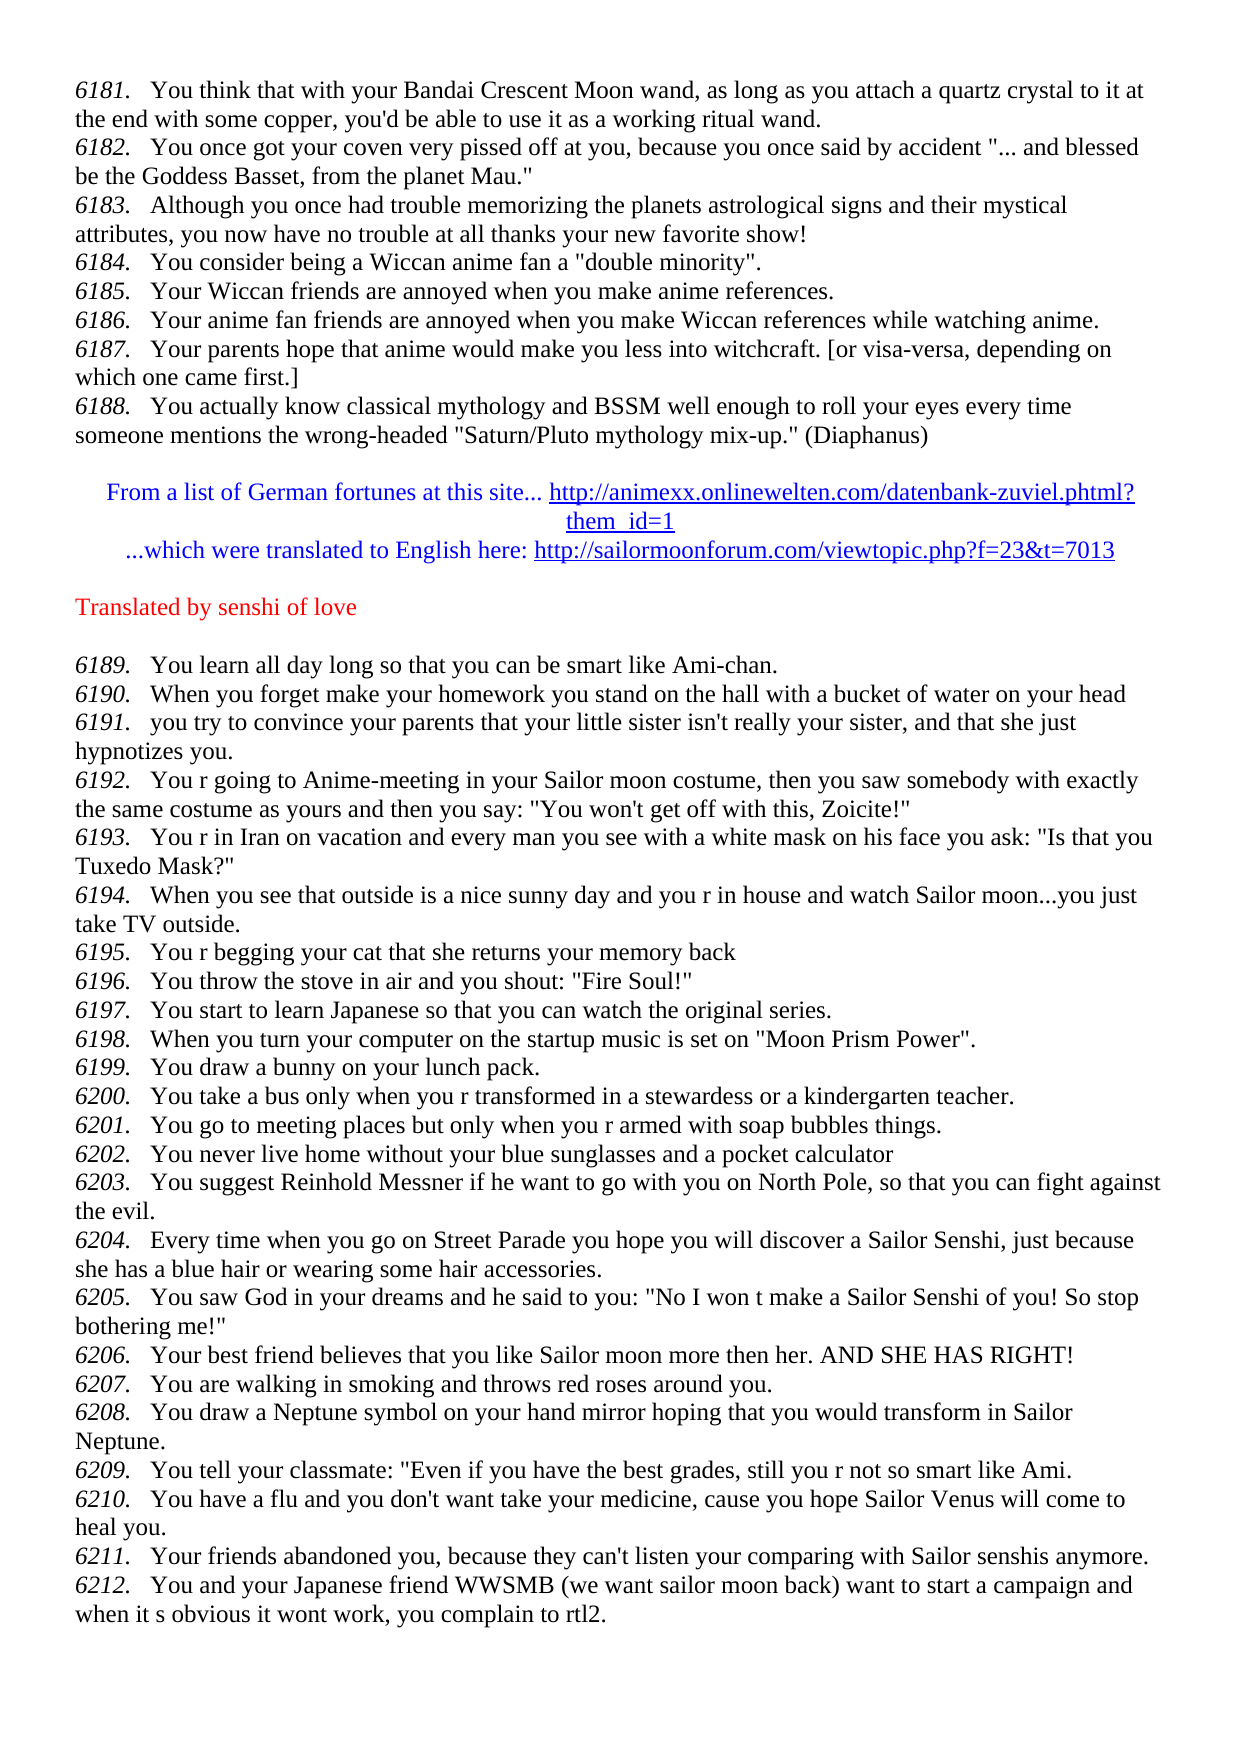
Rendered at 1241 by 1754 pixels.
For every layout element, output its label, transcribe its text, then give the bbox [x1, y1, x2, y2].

list Your Wiccan friends are annoyed when you make anime references. [75, 276, 1165, 305]
text ...which were translated to English here: http://sailormoonforum.com/viewtopic.php?f=23&t=7013 [75, 535, 1165, 564]
list Your best friend believes that you like Sailor moon more then her. AND SHE HAS RIGHT! [75, 1340, 1165, 1369]
list You draw a bunny on your lunch pack. [75, 1052, 1165, 1081]
list You never live home without your blue sunglasses and a pocket calculator [75, 1139, 1165, 1167]
list You have a flu and you don't want take your medicine, cause you hope Sailor Venus will come to heal you. [75, 1484, 1165, 1541]
list You suggest Reinhold Messner if he want to go with you on North Pole, so that you can fight against the evil. [75, 1167, 1165, 1225]
list Although you once had trouble memorizing the planets astrological signs and their mystical attributes, you now have no trouble at all thanks your new favorite show! [75, 190, 1165, 247]
list You tell your classmate: "Even if you have the best grades, still you r not so smart like Ami. [75, 1455, 1165, 1484]
list You and your Japanese friend WWSMB (we want sailor moon back) want to start a campaign and when it s obvious it wont work, you complain to rtl2. [75, 1570, 1165, 1627]
list Your friends abandoned you, because they can't listen your comparing with Sailor senshis anymore. [75, 1541, 1165, 1570]
list You r in Iran on vacation and every man you see with a white mask on his face you ask: "Is that you Tuxedo Mask?" [75, 822, 1165, 880]
list When you forget make your homework you stand on the hall with a bucket of water on your head [75, 679, 1165, 707]
list Your anime fan friends are annoyed when you make Wiccan references while watching anime. [75, 305, 1165, 334]
list You learn all day long so that you can be smart like Ami-chan. [75, 650, 1165, 679]
list Your parents hope that anime would make you less into witchcraft. [or visa-versa, depending on which one came first.] [75, 334, 1165, 391]
list Every time when you go on Street Parade you hope you will discover a Sailor Senshi, just because she has a blue hair or wearing some hair accessories. [75, 1225, 1165, 1282]
list You draw a Neptune symbol on your hand mirror hoping that you would transform in Sailor Neptune. [75, 1397, 1165, 1455]
list You once got your coven very pissed off at you, because you once said by accident "... and blessed be the Goddess Basset, from the planet Mau." [75, 132, 1165, 190]
list You go to meeting places but only when you r armed with soap bubbles things. [75, 1110, 1165, 1139]
list When you turn your computer on the startup music is set on "Moon Prism Power". [75, 1024, 1165, 1052]
list You actually know classical mythology and BSSM well enough to roll your eyes every time someone mentions the wrong-headed "Saturn/Pluto mythology mix-up." (Diaphanus) [75, 391, 1165, 449]
list You take a bus only when you r transformed in a stewardess or a kindergarten teacher. [75, 1081, 1165, 1110]
list You are walking in smoking and throws red roses around you. [75, 1369, 1165, 1397]
list you try to convince your parents that your little sister isn't really your sister, and that she just hypnotizes you. [75, 707, 1165, 765]
text Translated by senshi of love [75, 592, 1165, 621]
list You throw the stove in air and you shout: "Fire Soul!" [75, 966, 1165, 995]
list You r going to Anime-meeting in your Sailor moon costume, then you saw somebody with exactly the same costume as yours and then you say: "You won't get off with this, Zoicite!" [75, 765, 1165, 822]
list You start to learn Japanese so that you can watch the original series. [75, 995, 1165, 1024]
list You think that with your Bandai Crescent Moon wand, as long as you attach a quartz crystal to it at the end with some copper, you'd be able to use it as a working ritual wand. [75, 75, 1165, 132]
text From a list of German fortunes at this site... http://animexx.onlinewelten.com/datenbank-zuviel.phtml?them_id=1 [75, 477, 1165, 535]
list When you see that outside is a nice sunny day and you r in house and watch Sailor moon...you just take TV outside. [75, 880, 1165, 937]
list You consider being a Wiccan anime fan a "double minority". [75, 247, 1165, 276]
list You saw God in your dreams and he said to you: "No I won t make a Sailor Senshi of you! So stop bothering me!" [75, 1282, 1165, 1340]
list You r begging your cat that she returns your memory back [75, 937, 1165, 966]
